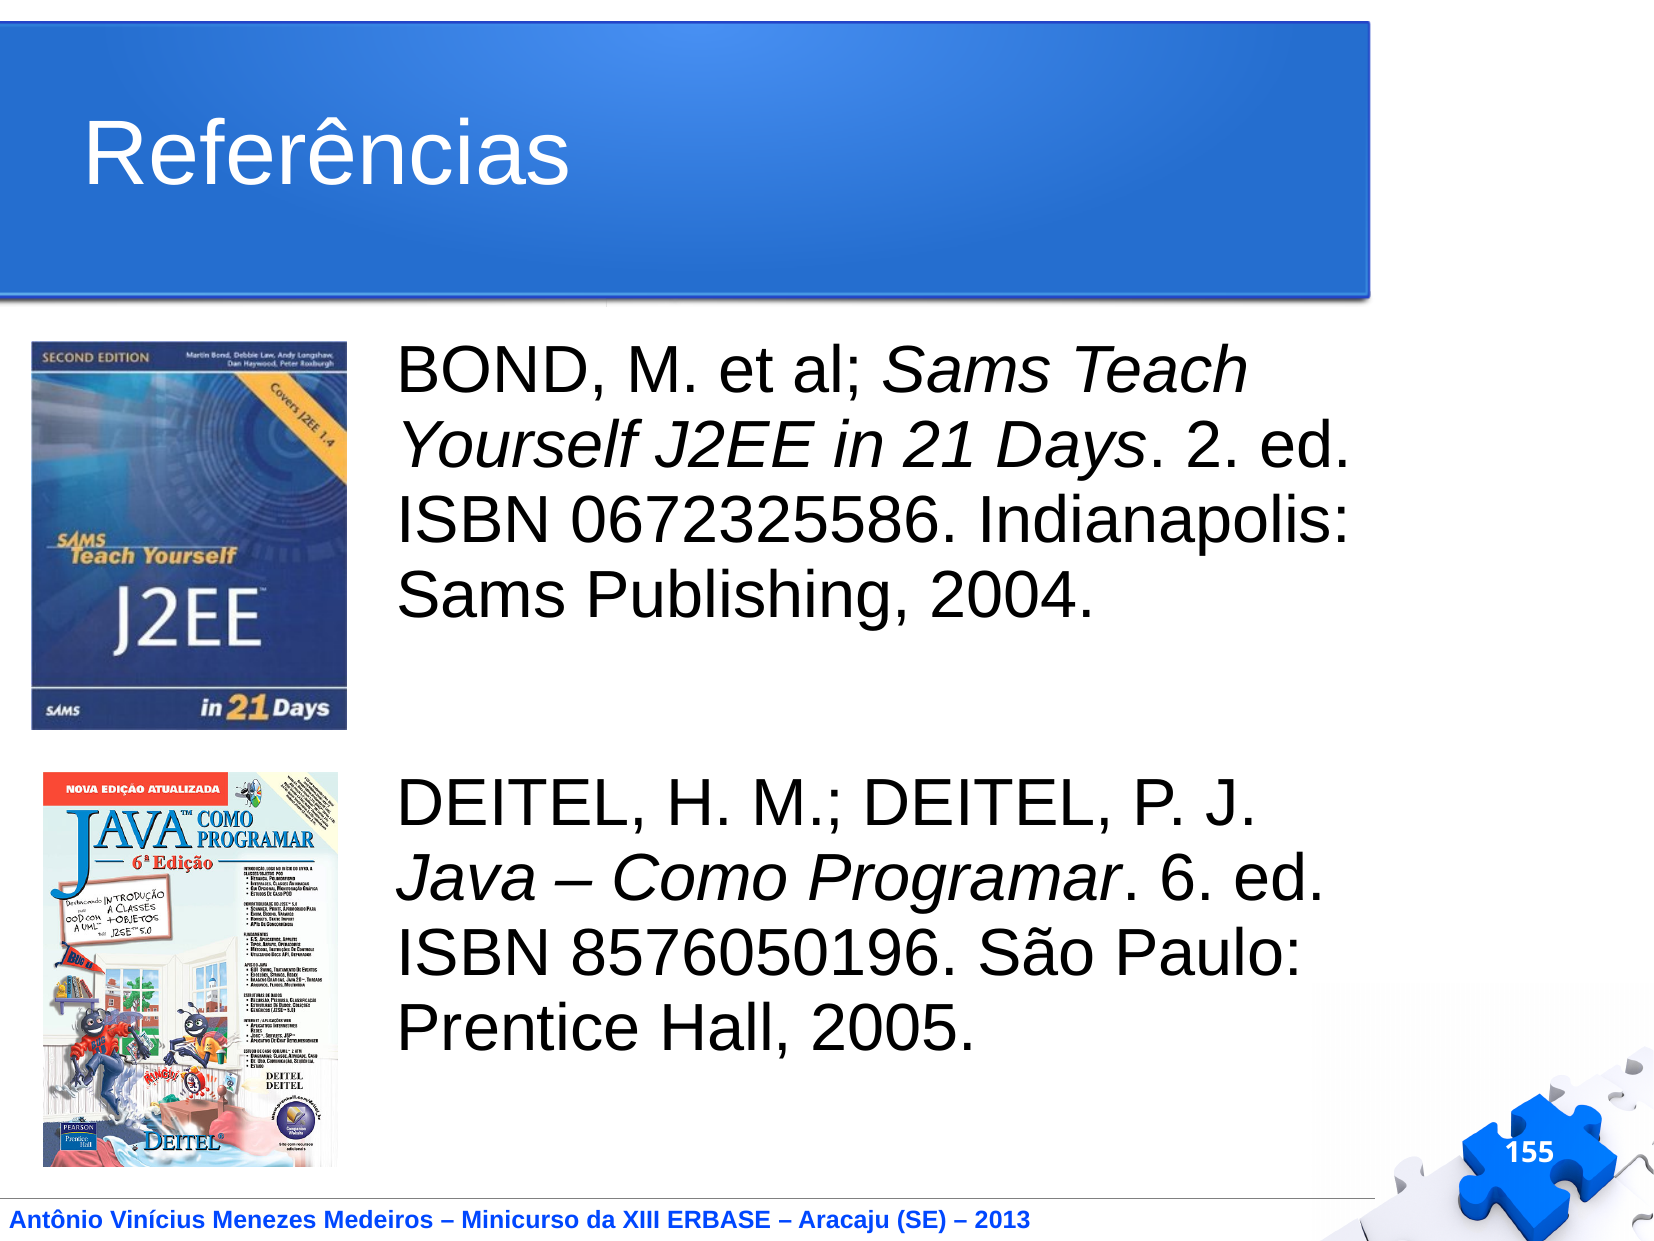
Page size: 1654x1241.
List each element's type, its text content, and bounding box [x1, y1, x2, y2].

picture [43, 772, 338, 1167]
picture [31, 341, 347, 730]
picture [1311, 983, 1654, 1241]
title Referências [82, 49, 1323, 257]
picture [0, 21, 1375, 307]
list BOND, M. et al; Sams Teach Yourself J2EE in 21 Days. 2. ed. ISBN 0672325586. Indianapolis: Sams Publishing, 2004. DEITEL, H. M.; DEITEL, P. J. Java – Como Programar. 6. ed. ISBN 8576050196. São Paulo: Prentice Hall, 2005. [325, 332, 1356, 1193]
